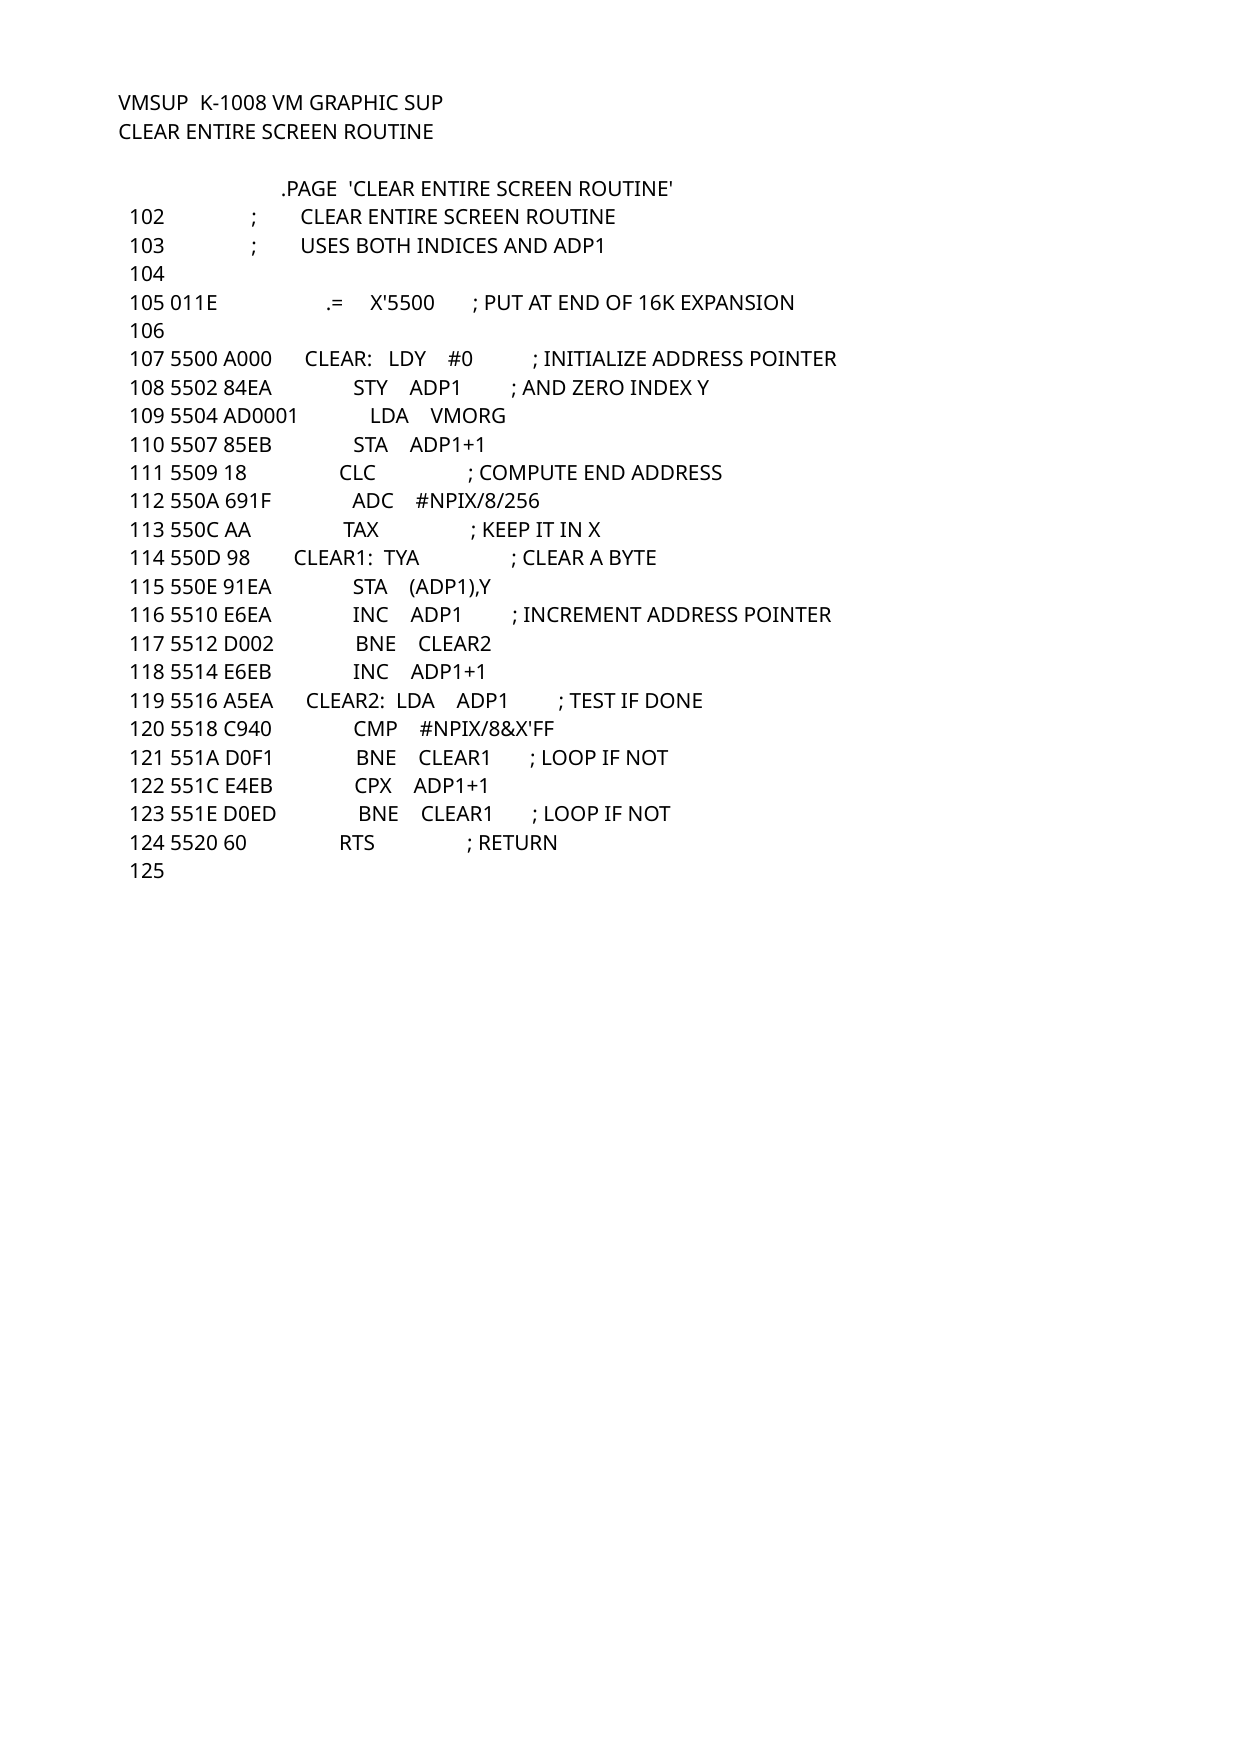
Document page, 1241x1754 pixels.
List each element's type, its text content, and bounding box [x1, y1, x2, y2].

text 122 551C E4EB CPX ADP1+1 [118, 771, 1152, 799]
text 125 [118, 856, 1152, 885]
text .PAGE 'CLEAR ENTIRE SCREEN ROUTINE' [118, 174, 1152, 202]
text CLEAR ENTIRE SCREEN ROUTINE [118, 117, 1152, 145]
text 105 011E .= X'5500 ; PUT AT END OF 16K EXPANSION [118, 288, 1152, 316]
text 115 550E 91EA STA (ADP1),Y [118, 572, 1152, 600]
text 107 5500 A000 CLEAR: LDY #0 ; INITIALIZE ADDRESS POINTER [118, 344, 1152, 373]
text 112 550A 691F ADC #NPIX/8/256 [118, 487, 1152, 515]
text 103 ; USES BOTH INDICES AND ADP1 [118, 231, 1152, 259]
text 102 ; CLEAR ENTIRE SCREEN ROUTINE [118, 202, 1152, 231]
text 124 5520 60 RTS ; RETURN [118, 828, 1152, 856]
text 110 5507 85EB STA ADP1+1 [118, 430, 1152, 458]
text 118 5514 E6EB INC ADP1+1 [118, 657, 1152, 686]
text VMSUP K-1008 VM GRAPHIC SUP [118, 88, 1152, 117]
text 116 5510 E6EA INC ADP1 ; INCREMENT ADDRESS POINTER [118, 600, 1152, 629]
text 108 5502 84EA STY ADP1 ; AND ZERO INDEX Y [118, 373, 1152, 401]
text 121 551A D0F1 BNE CLEAR1 ; LOOP IF NOT [118, 743, 1152, 771]
text 104 [118, 259, 1152, 288]
text 120 5518 C940 CMP #NPIX/8&X'FF [118, 714, 1152, 743]
text 114 550D 98 CLEAR1: TYA ; CLEAR A BYTE [118, 543, 1152, 572]
text 119 5516 A5EA CLEAR2: LDA ADP1 ; TEST IF DONE [118, 686, 1152, 714]
text 113 550C AA TAX ; KEEP IT IN X [118, 515, 1152, 543]
text 106 [118, 316, 1152, 344]
text 111 5509 18 CLC ; COMPUTE END ADDRESS [118, 458, 1152, 487]
text 117 5512 D002 BNE CLEAR2 [118, 629, 1152, 657]
text 123 551E D0ED BNE CLEAR1 ; LOOP IF NOT [118, 799, 1152, 828]
text 109 5504 AD0001 LDA VMORG [118, 401, 1152, 430]
